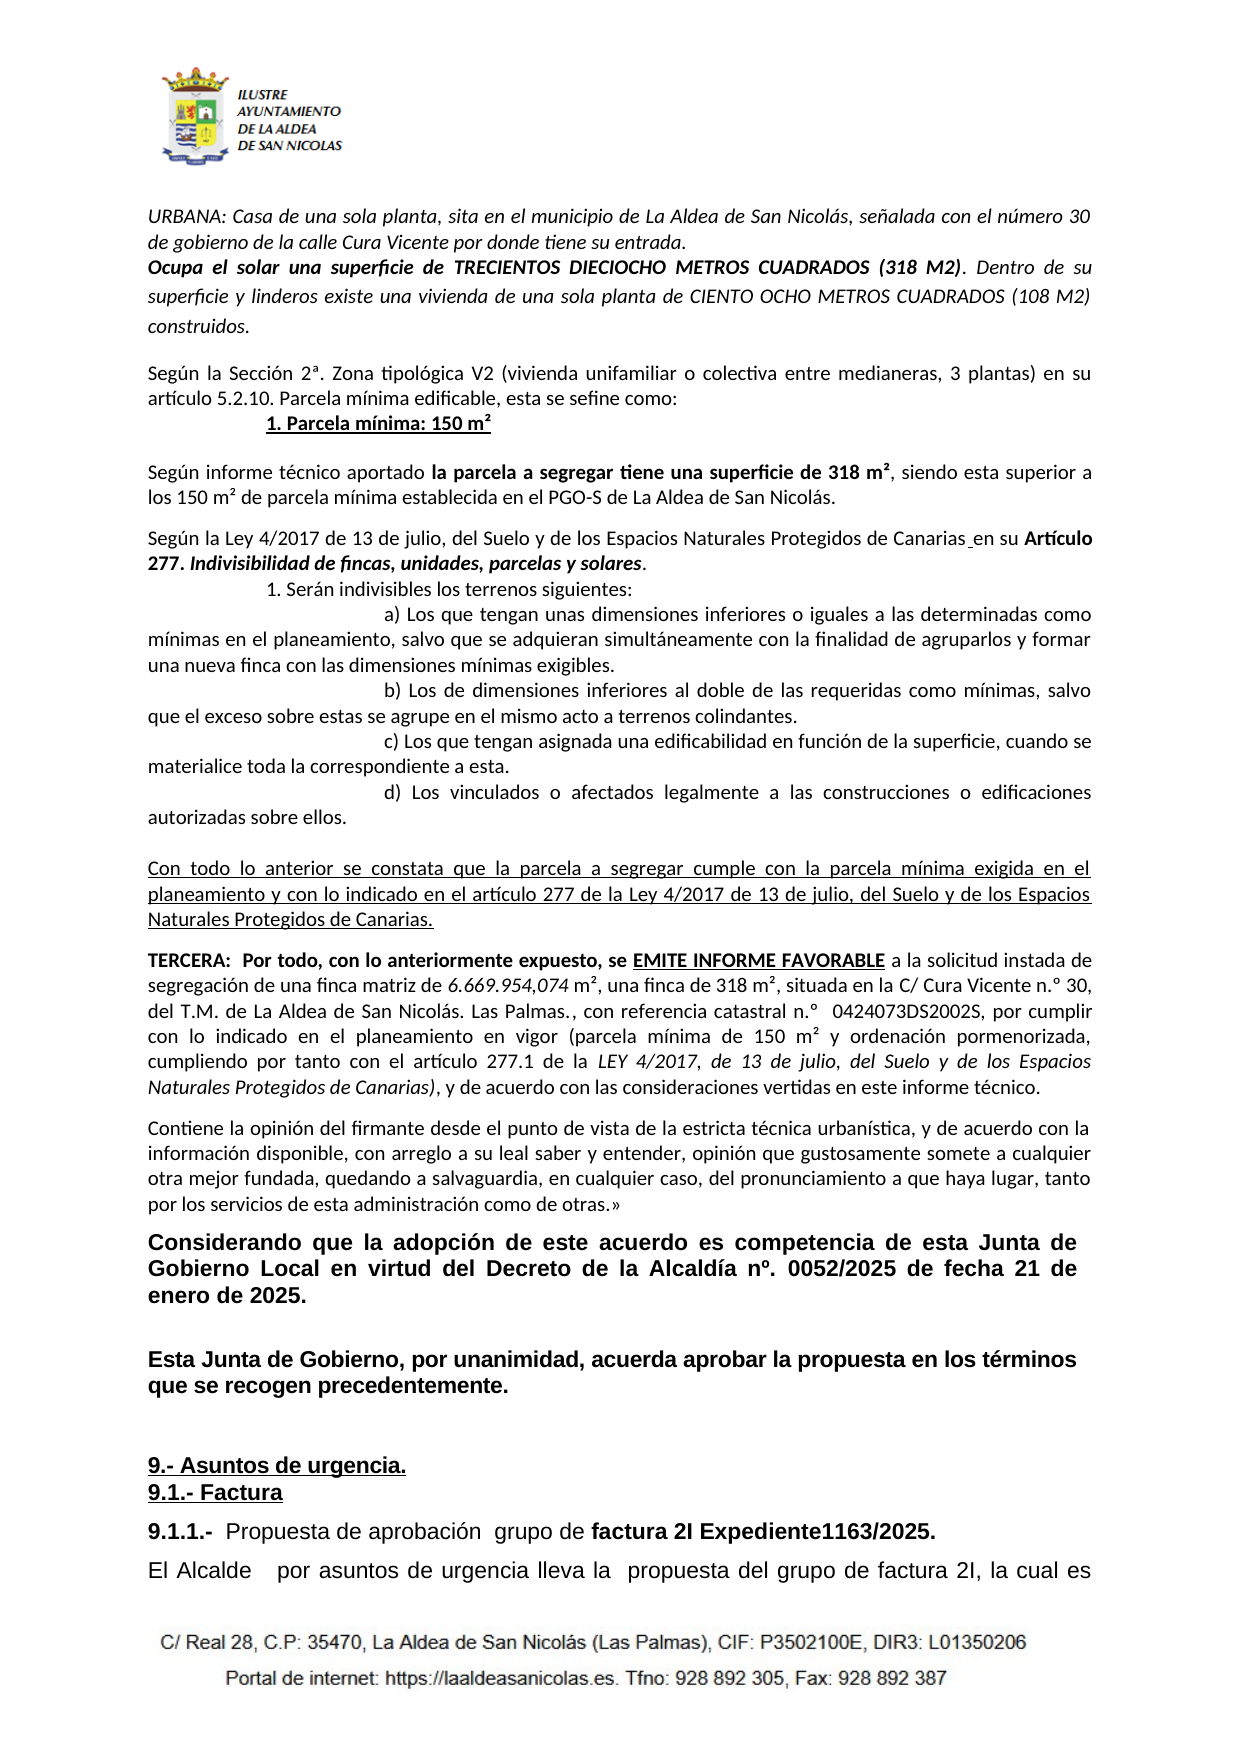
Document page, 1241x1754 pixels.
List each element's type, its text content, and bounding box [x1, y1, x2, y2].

text 1. Serán indivisibles los terrenos siguientes: [148, 576, 1093, 601]
text 9.1.- Factura [148, 1479, 1093, 1506]
text Ocupa el solar una superficie de TRECIENTOS DIECIOCHO METROS CUADRADOS (318 M2). Dentro de su superficie y linderos existe una vivienda de una sola planta de CIENTO OCHO METROS CUADRADOS (108 M2) construidos. [148, 254, 1093, 338]
text Según la Sección 2ª. Zona tipológica V2 (vivienda unifamiliar o colectiva entre medianeras, 3 plantas) en su artículo 5.2.10. Parcela mínima edificable, esta se sefine como: [148, 360, 1093, 411]
picture [148, 59, 358, 173]
text c) Los que tengan asignada una edificabilidad en función de la superficie, cuando se materialice toda la correspondiente a esta. [148, 728, 1093, 779]
text Considerando que la adopción de este acuerdo es competencia de esta Junta de Gobierno Local en virtud del Decreto de la Alcaldía nº. 0052/2025 de fecha 21 de enero de 2025. [148, 1229, 1078, 1308]
text Contiene la opinión del firmante desde el punto de vista de la estricta técnica urbanística, y de acuerdo con la información disponible, con arreglo a su leal saber y entender, opinión que gustosamente somete a cualquier otra mejor fundada, quedando a salvaguardia, en cualquier caso, del pronunciamiento a que haya lugar, tanto por los servicios de esta administración como de otras.» [148, 1115, 1093, 1216]
text Esta Junta de Gobierno, por unanimidad, acuerda aprobar la propuesta en los términos que se recogen precedentemente. [148, 1346, 1078, 1398]
text d) Los vinculados o afectados legalmente a las construcciones o edificaciones autorizadas sobre ellos. [148, 779, 1093, 830]
text a) Los que tengan unas dimensiones inferiores o iguales a las determinadas como mínimas en el planeamiento, salvo que se adquieran simultáneamente con la finalidad de agruparlos y formar una nueva finca con las dimensiones mínimas exigibles. [148, 601, 1093, 677]
text 9.- Asuntos de urgencia. [148, 1452, 1093, 1478]
picture [148, 1626, 1034, 1694]
text TERCERA: Por todo, con lo anteriormente expuesto, se EMITE INFORME FAVORABLE a la solicitud instada de segregación de una finca matriz de 6.669.954,074 m², una finca de 318 m², situada en la C/ Cura Vicente n.º 30, del T.M. de La Aldea de San Nicolás. Las Palmas., con referencia catastral n.º 0424073DS2002S, por cumplir con lo indicado en el planeamiento en vigor (parcela mínima de 150 m² y ordenación pormenorizada, cumpliendo por tanto con el artículo 277.1 de la LEY 4/2017, de 13 de julio, del Suelo y de los Espacios Naturales Protegidos de Canarias), y de acuerdo con las consideraciones vertidas en este informe técnico. [148, 947, 1093, 1099]
text 1. Parcela mínima: 150 m² [148, 411, 1093, 436]
text Con todo lo anterior se constata que la parcela a segregar cumple con la parcela mínima exigida en el planeamiento y con lo indicado en el artículo 277 de la Ley 4/2017 de 13 de julio, del Suelo y de los Espacios Naturales Protegidos de Canarias. [148, 855, 1093, 932]
text URBANA: Casa de una sola planta, sita en el municipio de La Aldea de San Nicolás, señalada con el número 30 de gobierno de la calle Cura Vicente por donde tiene su entrada. [148, 204, 1093, 254]
text El Alcalde por asuntos de urgencia lleva la propuesta del grupo de factura 2I, la cual es [148, 1557, 1093, 1583]
text Según informe técnico aportado la parcela a segregar tiene una superficie de 318 m², siendo esta superior a los 150 m² de parcela mínima establecida en el PGO-S de La Aldea de San Nicolás. [148, 459, 1093, 510]
text b) Los de dimensiones inferiores al doble de las requeridas como mínimas, salvo que el exceso sobre estas se agrupe en el mismo acto a terrenos colindantes. [148, 677, 1093, 728]
text Según la Ley 4/2017 de 13 de julio, del Suelo y de los Espacios Naturales Protegidos de Canarias en su Artículo 277. Indivisibilidad de fincas, unidades, parcelas y solares. [148, 525, 1093, 576]
text 9.1.1.- Propuesta de aprobación grupo de factura 2I Expediente1163/2025. [148, 1518, 1093, 1544]
